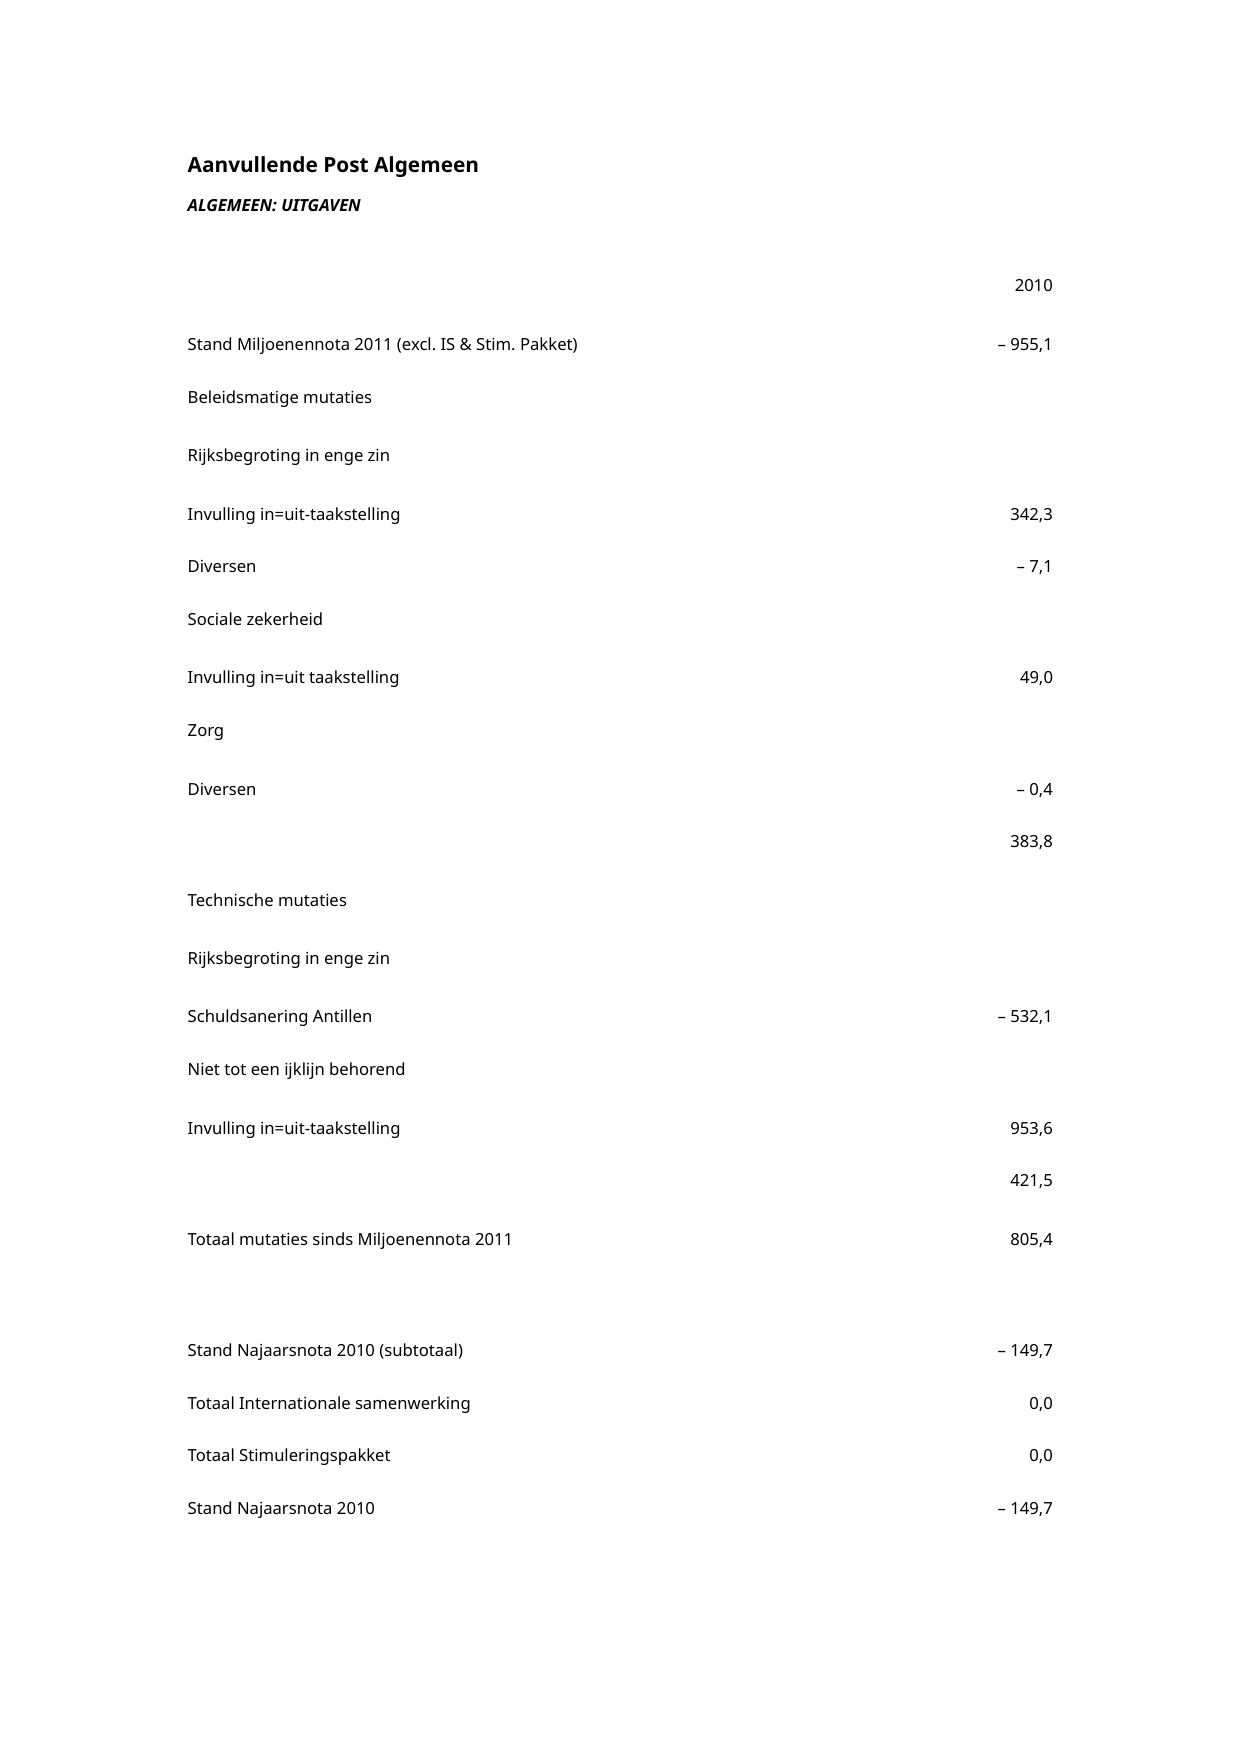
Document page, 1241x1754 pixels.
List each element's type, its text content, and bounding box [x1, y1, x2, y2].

table_cell Invulling in=uit taakstelling [188, 666, 879, 719]
table_cell Totaal Stimuleringspakket [188, 1444, 879, 1497]
table_cell Diversen [188, 555, 879, 607]
table_cell 805,4 [880, 1228, 1053, 1280]
table_cell 342,3 [880, 502, 1053, 555]
table_cell Totaal Internationale samenwerking [188, 1391, 879, 1444]
table_cell Niet tot een ijklijn behorend [188, 1058, 879, 1116]
table_cell [880, 947, 1053, 1005]
table_cell [188, 1280, 879, 1338]
table_cell – 955,1 [880, 333, 1053, 385]
table_header 2010 [880, 274, 1053, 332]
table_cell Stand Miljoenennota 2011 (excl. IS & Stim. Pakket) [188, 333, 879, 385]
table_cell [188, 1169, 879, 1227]
table_cell 49,0 [880, 666, 1053, 719]
table_cell [880, 719, 1053, 777]
table_cell Totaal mutaties sinds Miljoenennota 2011 [188, 1228, 879, 1280]
table_cell Rijksbegroting in enge zin [188, 947, 879, 1005]
table_cell 0,0 [880, 1444, 1053, 1497]
table_cell – 532,1 [880, 1005, 1053, 1058]
table_header [188, 274, 879, 332]
table_cell Invulling in=uit-taakstelling [188, 502, 879, 555]
table_cell Zorg [188, 719, 879, 777]
table_cell – 149,7 [880, 1339, 1053, 1391]
table_cell 953,6 [880, 1116, 1053, 1169]
table_cell [188, 830, 879, 888]
table_cell Diversen [188, 777, 879, 830]
table_cell [880, 444, 1053, 502]
table_cell Beleidsmatige mutaties [188, 385, 879, 444]
table_cell Sociale zekerheid [188, 608, 879, 666]
text Aanvullende Post Algemeen [187, 150, 1053, 178]
table_cell Stand Najaarsnota 2010 (subtotaal) [188, 1339, 879, 1391]
table_cell [880, 1280, 1053, 1338]
table_cell – 149,7 [880, 1497, 1053, 1549]
table_cell [880, 385, 1053, 444]
table_cell 383,8 [880, 830, 1053, 888]
table_cell 0,0 [880, 1391, 1053, 1444]
table_cell Rijksbegroting in enge zin [188, 444, 879, 502]
table_cell [880, 888, 1053, 947]
table_cell [880, 608, 1053, 666]
table_cell – 0,4 [880, 777, 1053, 830]
table_cell 421,5 [880, 1169, 1053, 1227]
table_cell Invulling in=uit-taakstelling [188, 1116, 879, 1169]
text ALGEMEEN: UITGAVEN [187, 193, 1053, 216]
table_cell Schuldsanering Antillen [188, 1005, 879, 1058]
table_cell Technische mutaties [188, 888, 879, 947]
table_cell – 7,1 [880, 555, 1053, 607]
table_cell Stand Najaarsnota 2010 [188, 1497, 879, 1549]
table_cell [880, 1058, 1053, 1116]
